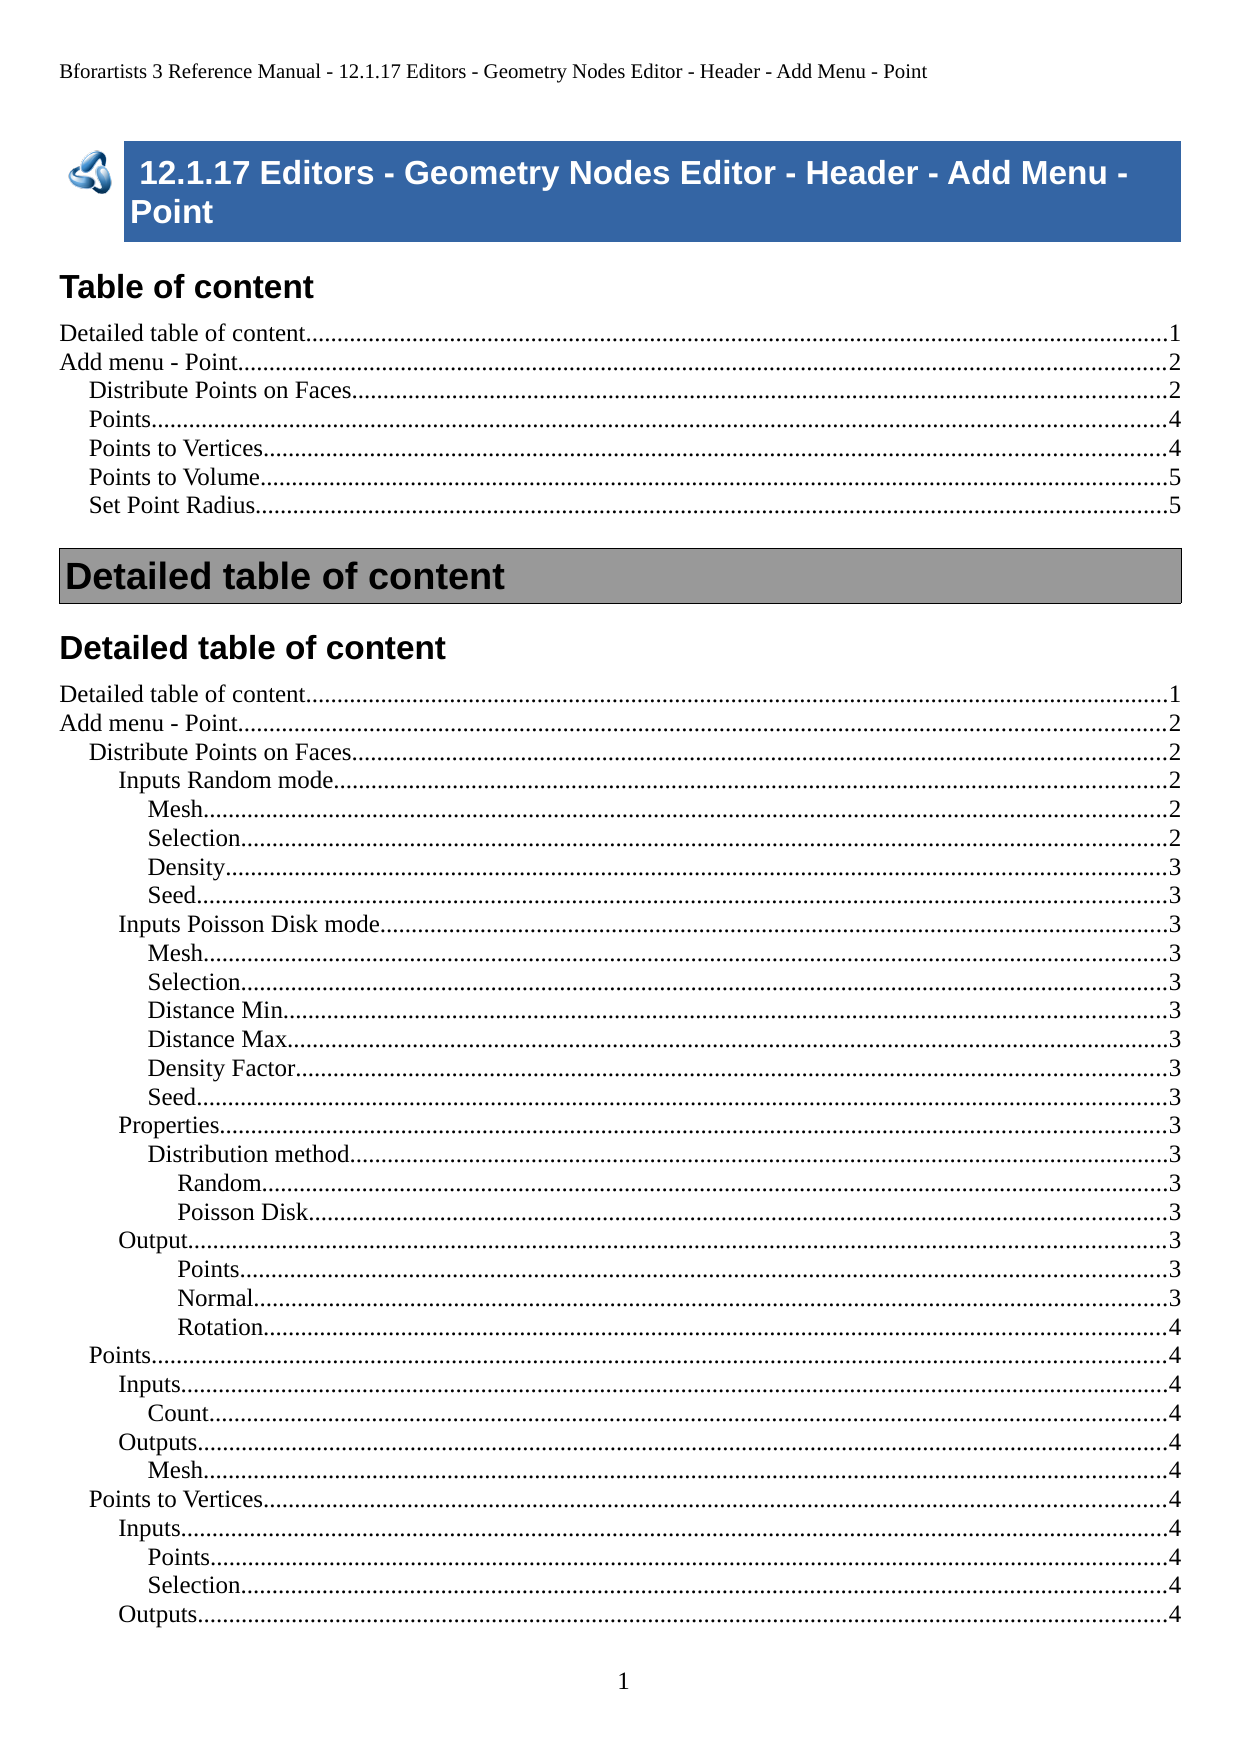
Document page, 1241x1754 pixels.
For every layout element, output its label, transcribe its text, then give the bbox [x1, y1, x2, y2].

text Mesh 3 [147, 938, 1181, 967]
table_header Detailed table of content [60, 549, 1181, 603]
text Normal 3 [177, 1283, 1181, 1312]
text Points 4 [147, 1542, 1181, 1570]
text Points to Vertices 4 [88, 1484, 1181, 1513]
text Outputs 4 [118, 1599, 1181, 1628]
text Inputs 4 [118, 1513, 1181, 1542]
text Rotation 4 [177, 1312, 1181, 1340]
text Output 3 [118, 1225, 1181, 1254]
text Add menu - Point 2 [59, 347, 1181, 375]
text Detailed table of content 1 [59, 679, 1181, 708]
text Distribute Points on Faces 2 [88, 375, 1181, 404]
text Density 3 [147, 852, 1181, 880]
text Inputs Random mode 2 [118, 765, 1181, 794]
text Selection 3 [147, 967, 1181, 995]
text Seed 3 [147, 880, 1181, 909]
picture [65, 147, 114, 197]
text Points to Volume 5 [88, 462, 1181, 490]
text Distribute Points on Faces 2 [88, 737, 1181, 765]
text Outputs 4 [118, 1427, 1181, 1455]
table_header 12.1.17 Editors - Geometry Nodes Editor - Header - Add Menu - Point [124, 141, 1181, 242]
text Distance Max 3 [147, 1024, 1181, 1053]
subtitle Detailed table of content [59, 628, 1181, 667]
text Points 4 [88, 404, 1181, 433]
text Mesh 4 [147, 1455, 1181, 1484]
text Density Factor 3 [147, 1053, 1181, 1082]
text Points to Vertices 4 [88, 433, 1181, 462]
text Random 3 [177, 1168, 1181, 1197]
text Points 3 [177, 1254, 1181, 1283]
text Detailed table of content 1 [59, 318, 1181, 347]
text Inputs 4 [118, 1369, 1181, 1398]
text Add menu - Point 2 [59, 708, 1181, 737]
text Set Point Radius 5 [88, 490, 1181, 519]
subtitle Table of content [59, 267, 1181, 305]
text Inputs Poisson Disk mode 3 [118, 909, 1181, 938]
text Seed 3 [147, 1082, 1181, 1110]
text Properties 3 [118, 1110, 1181, 1139]
text Poisson Disk 3 [177, 1197, 1181, 1225]
text Selection 2 [147, 823, 1181, 852]
text Distance Min 3 [147, 995, 1181, 1024]
text Points 4 [88, 1340, 1181, 1369]
table_header [59, 141, 124, 242]
text Distribution method 3 [147, 1139, 1181, 1168]
text Count 4 [147, 1398, 1181, 1427]
text Mesh 2 [147, 794, 1181, 823]
text Selection 4 [147, 1570, 1181, 1599]
